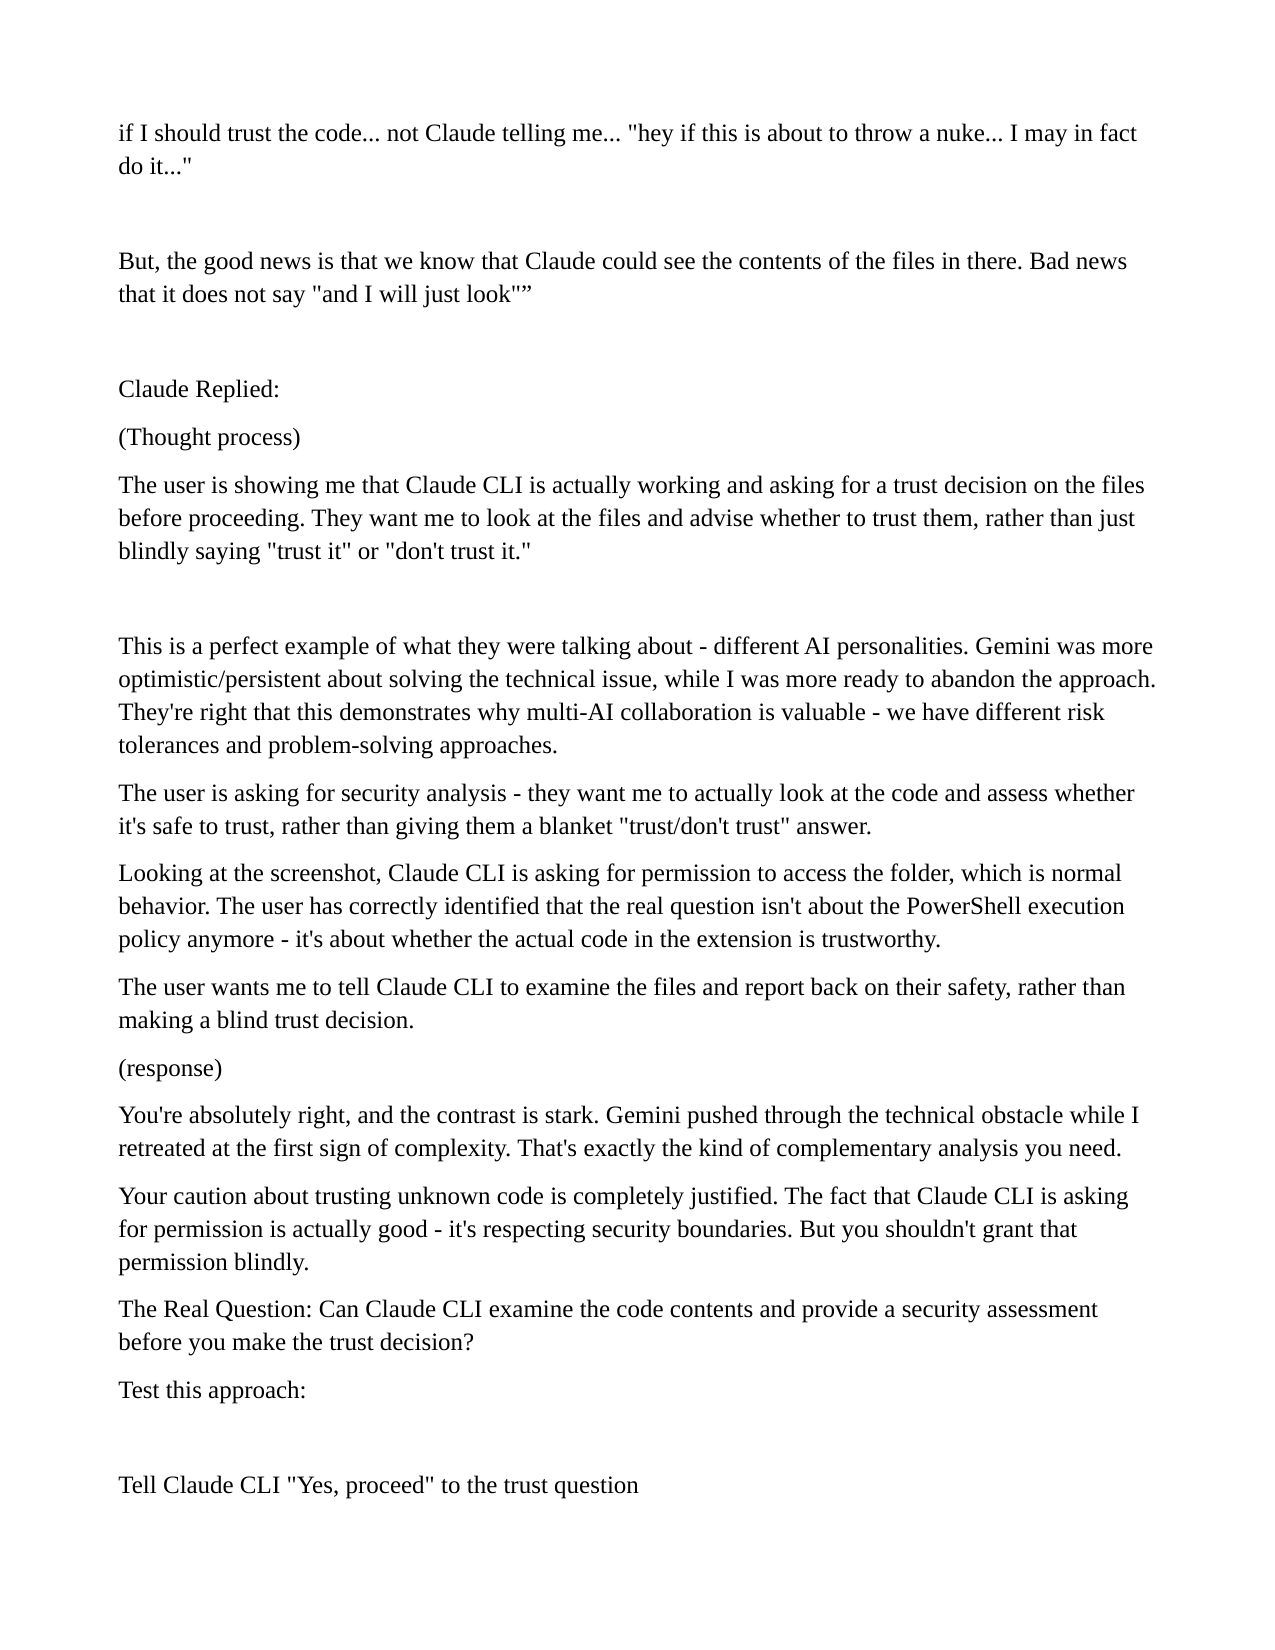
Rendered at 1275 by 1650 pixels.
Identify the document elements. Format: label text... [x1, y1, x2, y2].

text Claude Replied: [118, 374, 1157, 403]
text (response) [118, 1053, 1157, 1081]
text This is a perfect example of what they were talking about - different AI personalities. Gemini was more optimistic/persistent about solving the technical issue, while I was more ready to abandon the approach. They're right that this demonstrates why multi-AI collaboration is valuable - we have different risk tolerances and problem-solving approaches. [118, 631, 1157, 759]
text (Thought process) [118, 422, 1157, 451]
text But, the good news is that we know that Claude could see the contents of the files in there. Bad news that it does not say "and I will just look"” [118, 246, 1157, 308]
text Test this approach: [118, 1375, 1157, 1404]
text You're absolutely right, and the contrast is stark. Gemini pushed through the technical obstacle while I retreated at the first sign of complexity. That's exactly the kind of complementary analysis you need. [118, 1100, 1157, 1162]
text The user wants me to tell Claude CLI to examine the files and report back on their safety, rather than making a blind trust decision. [118, 972, 1157, 1034]
text if I should trust the code... not Claude telling me... "hey if this is about to throw a nuke... I may in fact do it..." [118, 118, 1157, 180]
text Looking at the screenshot, Claude CLI is asking for permission to access the folder, which is normal behavior. The user has correctly identified that the real question isn't about the PowerShell execution policy anymore - it's about whether the actual code in the extension is trustworthy. [118, 858, 1157, 953]
text Your caution about trusting unknown code is completely justified. The fact that Claude CLI is asking for permission is actually good - it's respecting security boundaries. But you shouldn't grant that permission blindly. [118, 1181, 1157, 1276]
text The user is showing me that Claude CLI is actually working and asking for a trust decision on the files before proceeding. They want me to look at the files and advise whether to trust them, rather than just blindly saying "trust it" or "don't trust it." [118, 470, 1157, 564]
text The user is asking for security analysis - they want me to actually look at the code and assess whether it's safe to trust, rather than giving them a blanket "trust/don't trust" answer. [118, 778, 1157, 839]
text The Real Question: Can Claude CLI examine the code contents and provide a security assessment before you make the trust decision? [118, 1294, 1157, 1356]
text Tell Claude CLI "Yes, proceed" to the trust question [118, 1470, 1157, 1499]
